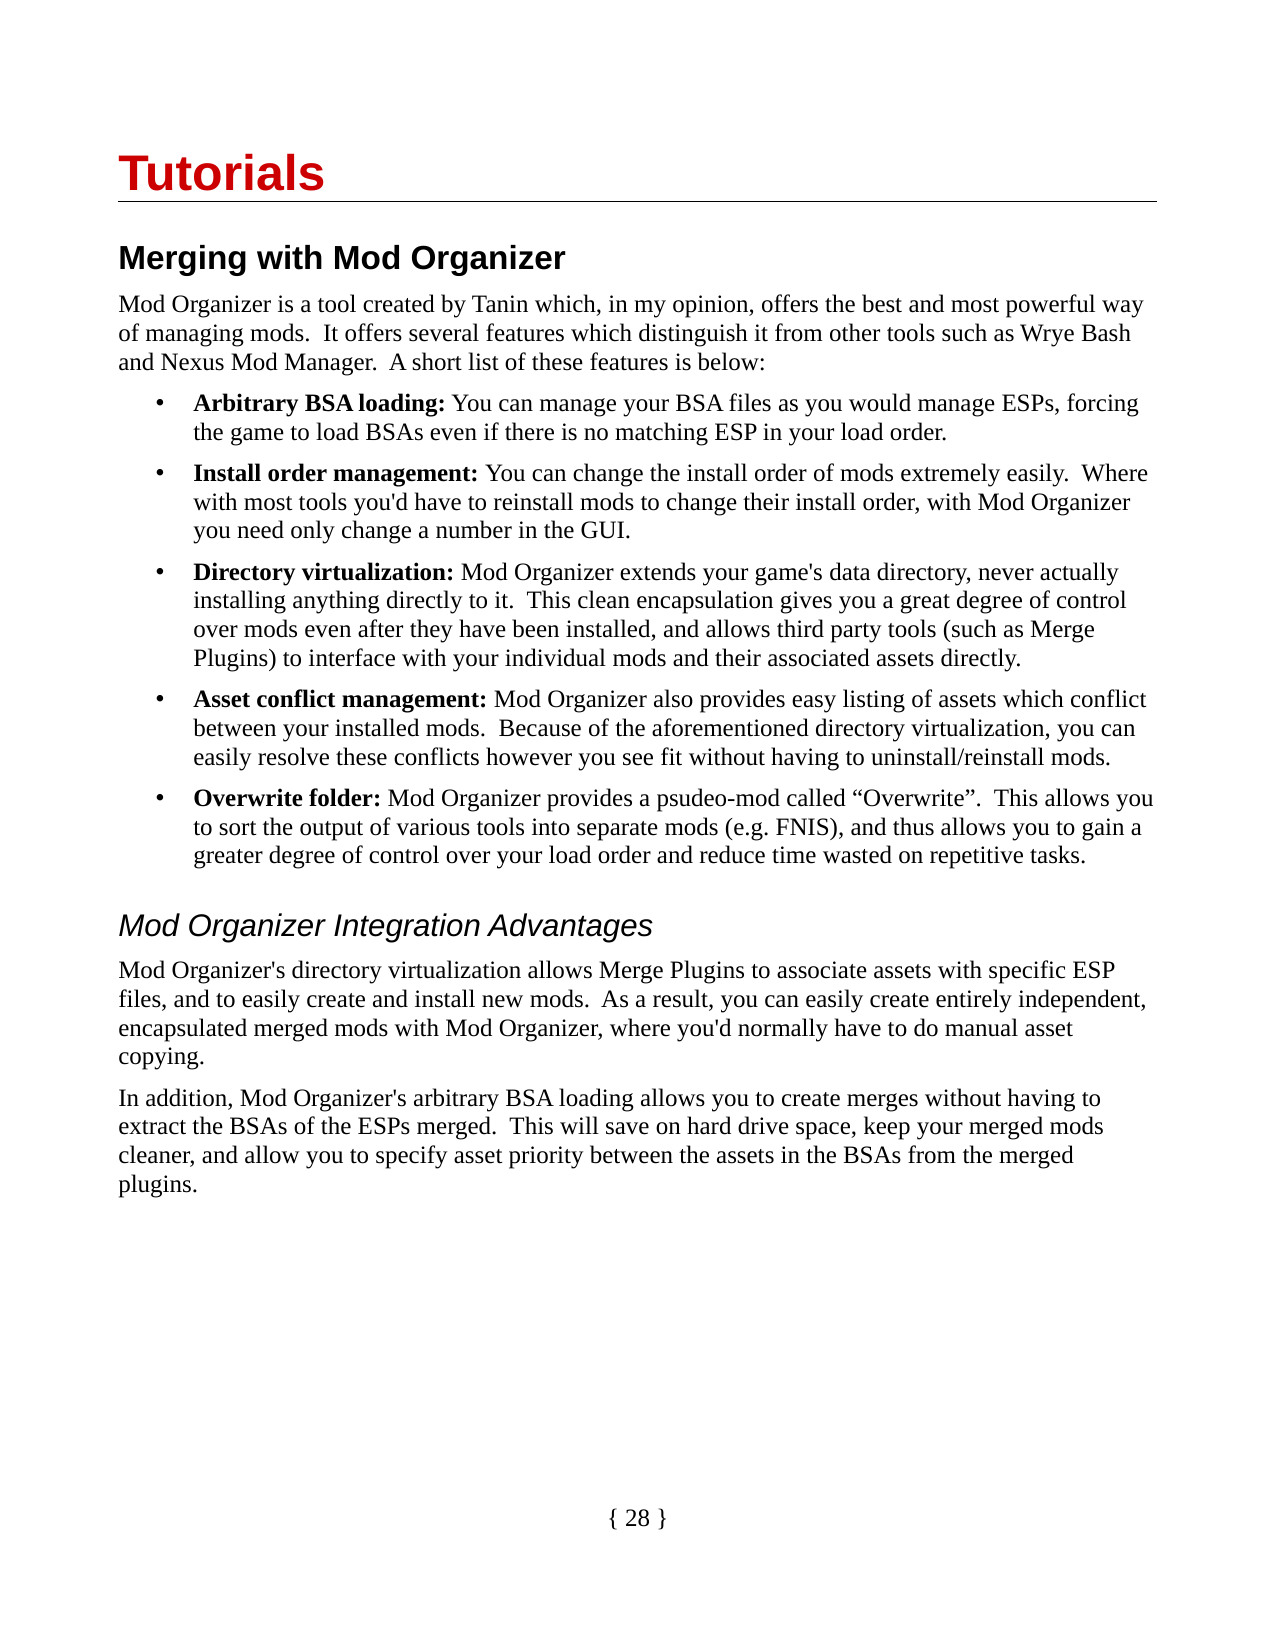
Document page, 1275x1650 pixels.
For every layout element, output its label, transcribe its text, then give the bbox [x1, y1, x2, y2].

subtitle Tutorials [118, 143, 1157, 201]
text Mod Organizer is a tool created by Tanin which, in my opinion, offers the best and most powerful way of managing mods. It offers several features which distinguish it from other tools such as Wrye Bash and Nexus Mod Manager. A short list of these features is below: [118, 289, 1157, 375]
list Arbitrary BSA loading: You can manage your BSA files as you would manage ESPs, forcing the game to load BSAs even if there is no matching ESP in your load order. [156, 388, 1157, 445]
subtitle Mod Organizer Integration Advantages [118, 907, 1157, 943]
list Install order management: You can change the install order of mods extremely easily. Where with most tools you'd have to reinstall mods to change their install order, with Mod Organizer you need only change a number in the GUI. [156, 458, 1157, 544]
list Asset conflict management: Mod Organizer also provides easy listing of assets which conflict between your installed mods. Because of the aforementioned directory virtualization, you can easily resolve these conflicts however you see fit without having to uninstall/reinstall mods. [156, 684, 1157, 770]
text Mod Organizer's directory virtualization allows Merge Plugins to associate assets with specific ESP files, and to easily create and install new mods. As a result, you can easily create entirely independent, encapsulated merged mods with Mod Organizer, where you'd normally have to do manual asset copying. [118, 955, 1157, 1070]
text In addition, Mod Organizer's arbitrary BSA loading allows you to create merges without having to extract the BSAs of the ESPs merged. This will save on hard drive space, keep your merged mods cleaner, and allow you to specify asset priority between the assets in the BSAs from the merged plugins. [118, 1083, 1157, 1198]
list Overwrite folder: Mod Organizer provides a psudeo-mod called “Overwrite”. This allows you to sort the output of various tools into separate mods (e.g. FNIS), and thus allows you to gain a greater degree of control over your load order and reduce time wasted on repetitive tasks. [156, 783, 1157, 869]
list Directory virtualization: Mod Organizer extends your game's data directory, never actually installing anything directly to it. This clean encapsulation gives you a great degree of control over mods even after they have been installed, and allows third party tools (such as Merge Plugins) to interface with your individual mods and their associated assets directly. [156, 557, 1157, 672]
subtitle Merging with Mod Organizer [118, 238, 1157, 277]
